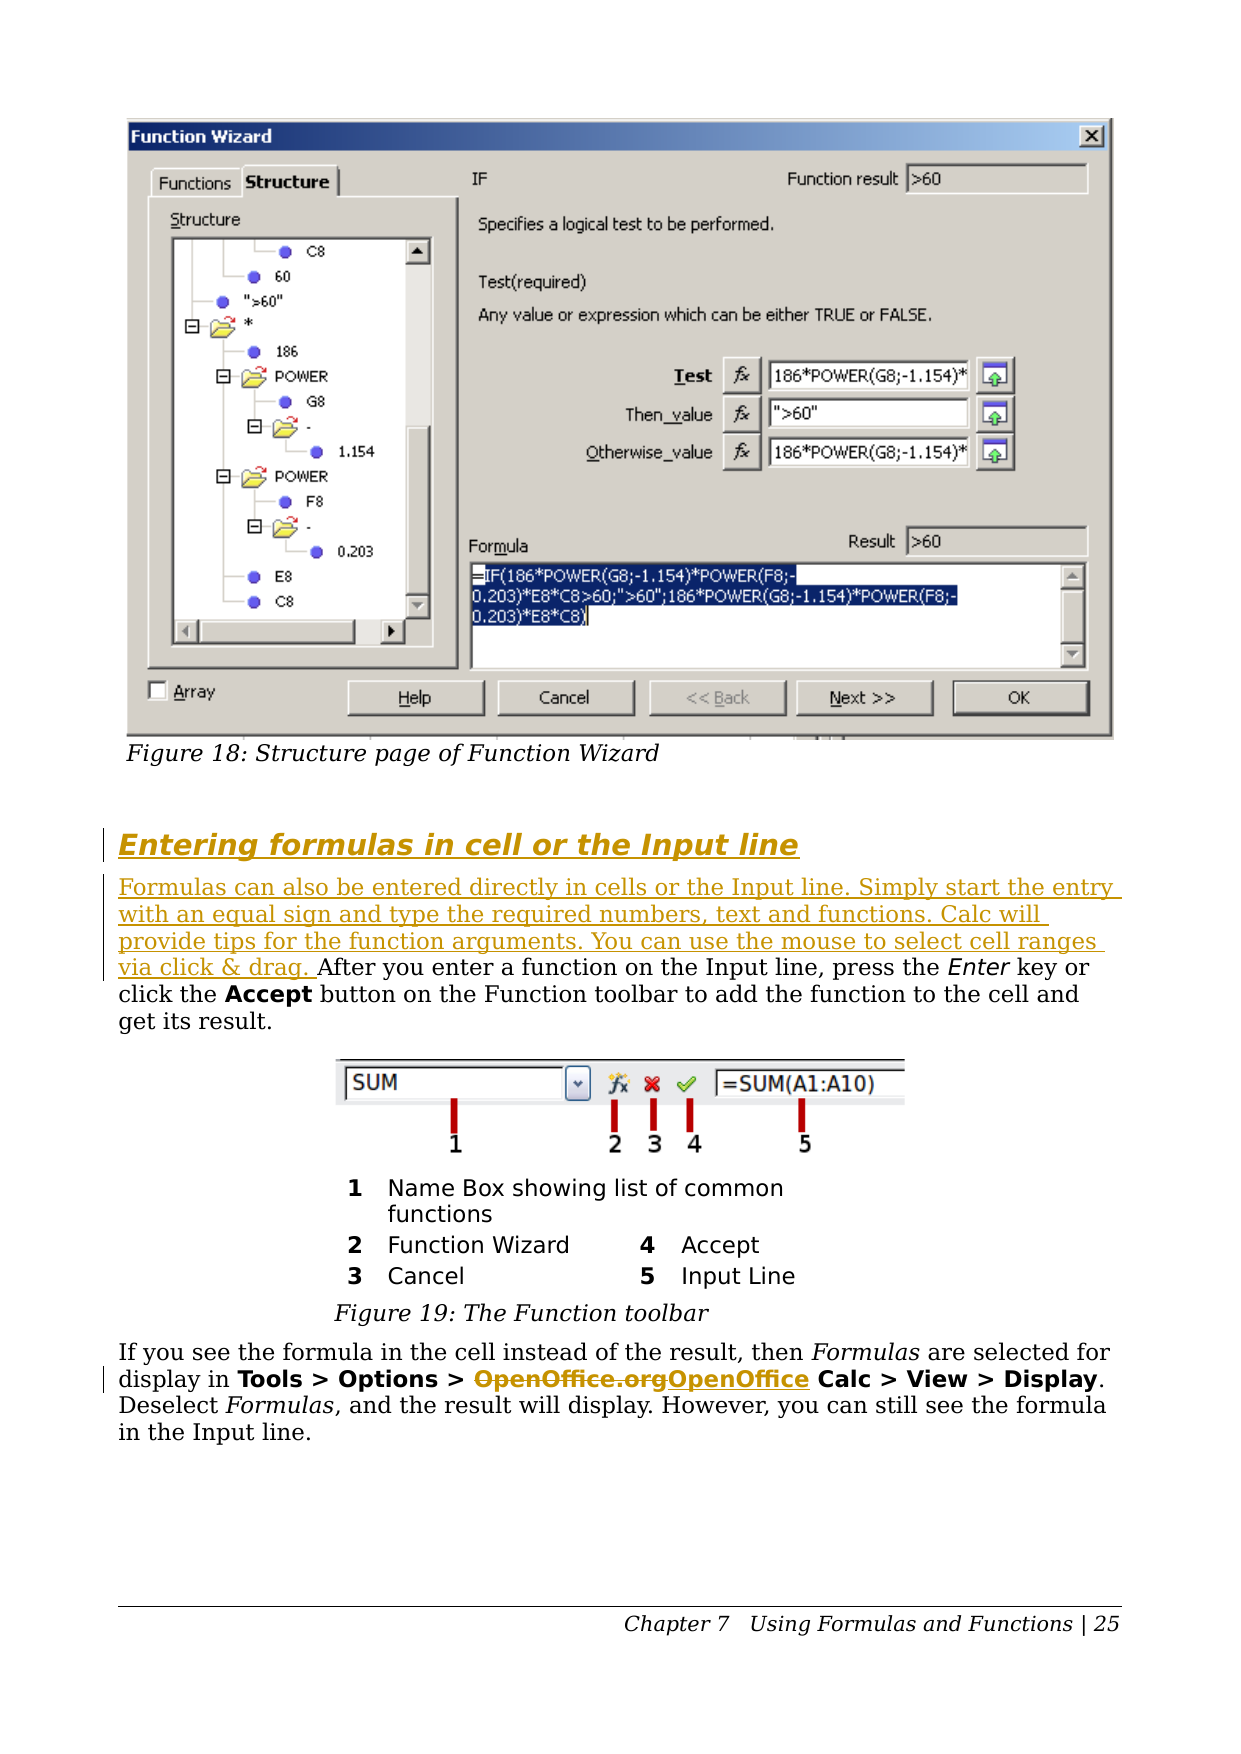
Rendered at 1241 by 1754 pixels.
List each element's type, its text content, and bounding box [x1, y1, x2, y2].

table_header 1 [334, 1175, 375, 1232]
table_header Name Box showing list of common functions [375, 1175, 905, 1232]
table_cell Accept [669, 1233, 905, 1263]
text Figure 18: Structure page of Function Wizard [126, 740, 1114, 767]
table_cell 5 [627, 1263, 669, 1294]
picture [335, 1059, 905, 1169]
picture [126, 118, 1114, 740]
table_cell Cancel [375, 1263, 627, 1294]
table_cell Input Line [669, 1263, 905, 1294]
text Figure 19: The Function toolbar [334, 1300, 906, 1327]
text with an equal sign and type the required numbers, text and functions. Calc will provide tips for the function arguments. You can use the mouse to select cell ranges via click & drag. After you enter a function on the Input line, press the Enter key or click the Accept button on the Function toolbar to add the function to the cell and get its result. [118, 899, 1122, 1034]
table_cell Function Wizard [375, 1233, 627, 1263]
text If you see the formula in the cell instead of the result, then Formulas are selected for display in Tools > Options > OpenOffice Calc > View > Display. Deselect Formulas, and the result will display. However, you can still see the formula in the Input line. [118, 1339, 1122, 1446]
table_cell 4 [627, 1233, 669, 1263]
subtitle Entering formulas in cell or the Input line [118, 828, 1122, 862]
table_cell 3 [334, 1263, 375, 1294]
text Formulas can also be entered directly in cells or the Input line. Simply start the entry [118, 874, 1122, 897]
table_cell 2 [334, 1233, 375, 1263]
